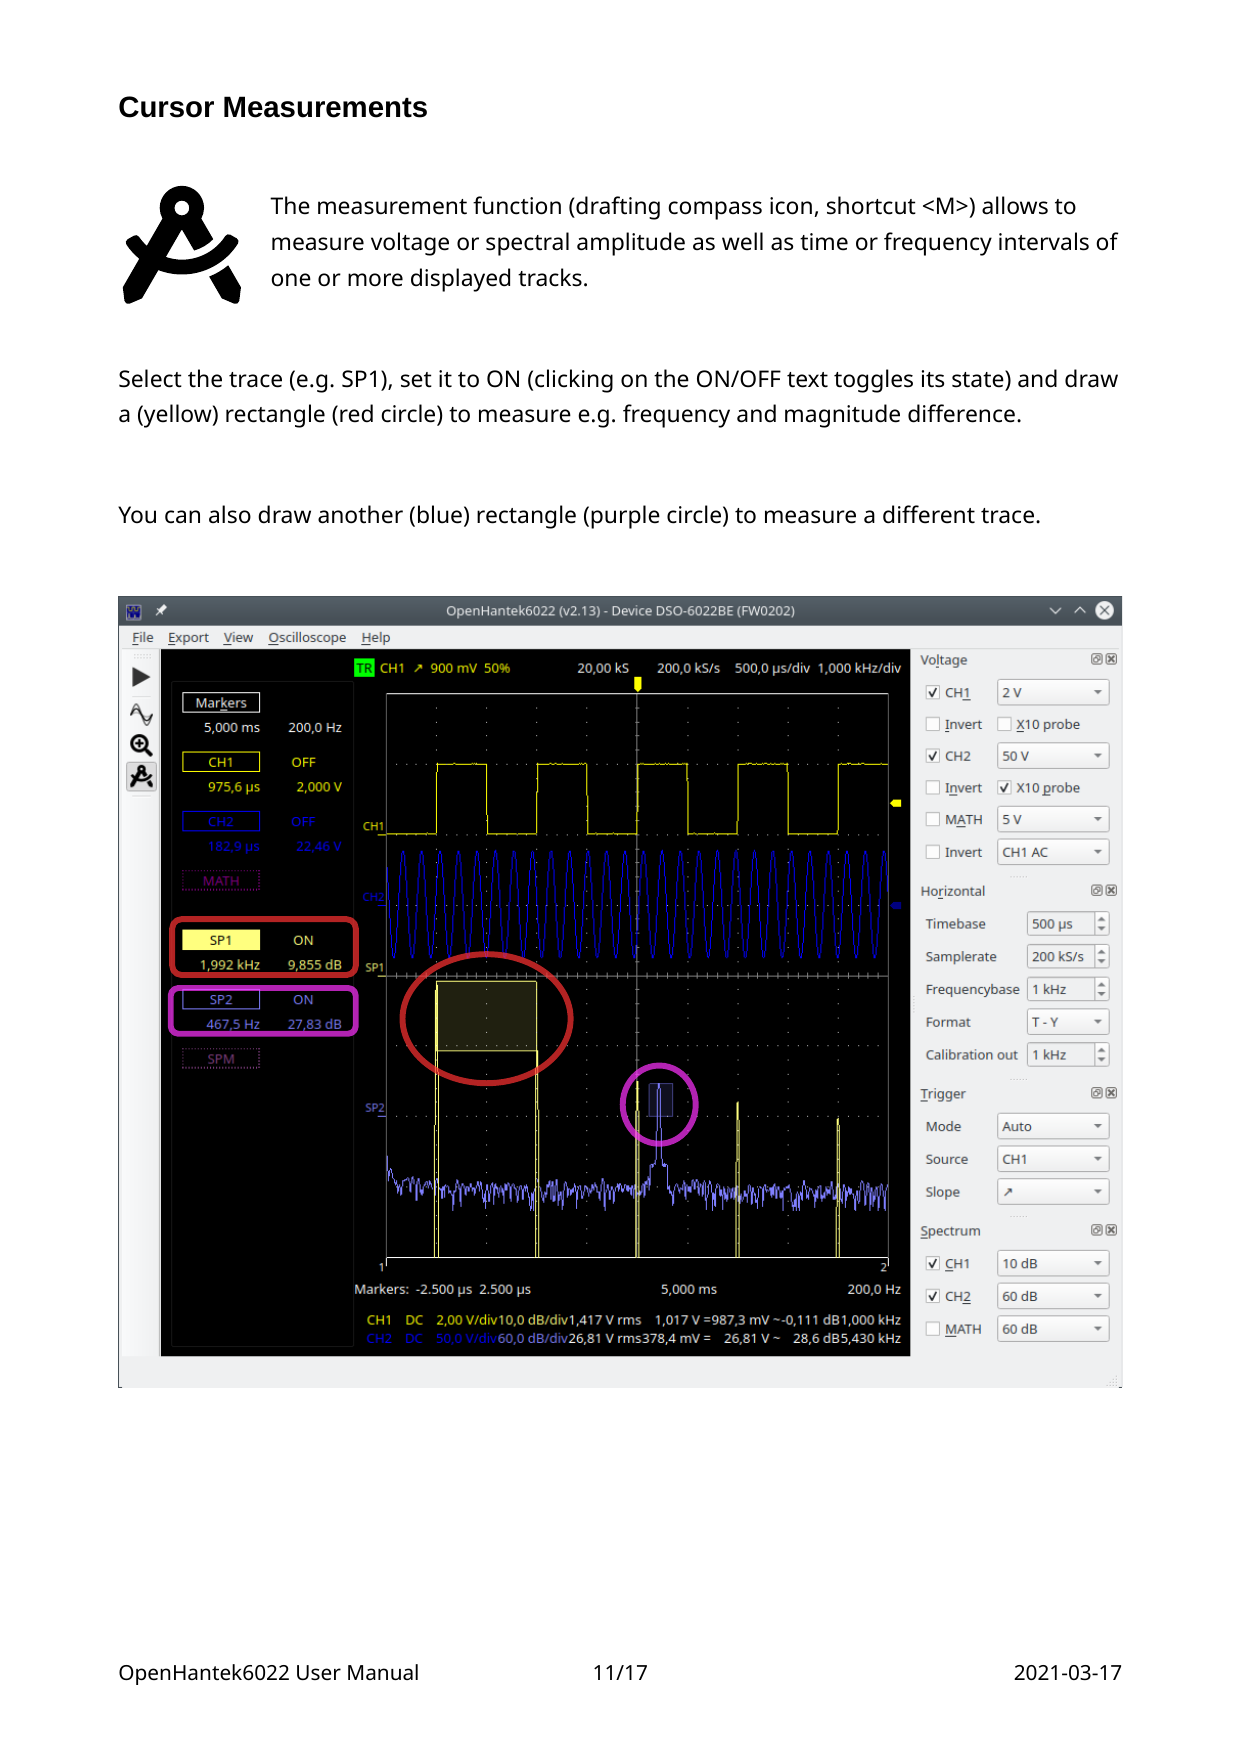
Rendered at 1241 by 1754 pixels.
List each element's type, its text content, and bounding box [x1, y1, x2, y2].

text Select the trace (e.g. SP1), set it to ON (clicking on the ON/OFF text toggles its state) and draw a (yellow) rectangle (red circle) to measure e.g. frequency and magnitude difference. [118, 362, 1122, 430]
text You can also draw another (blue) rectangle (purple circle) to measure a different trace. [118, 499, 1122, 531]
text The measurement function (drafting compass icon, shortcut <M>) allows to measure voltage or spectral amplitude as well as time or frequency intervals of one or more displayed tracks. [146, 189, 1122, 293]
subtitle Cursor Measurements [118, 89, 1122, 123]
picture [118, 596, 1123, 1388]
text [118, 189, 169, 293]
